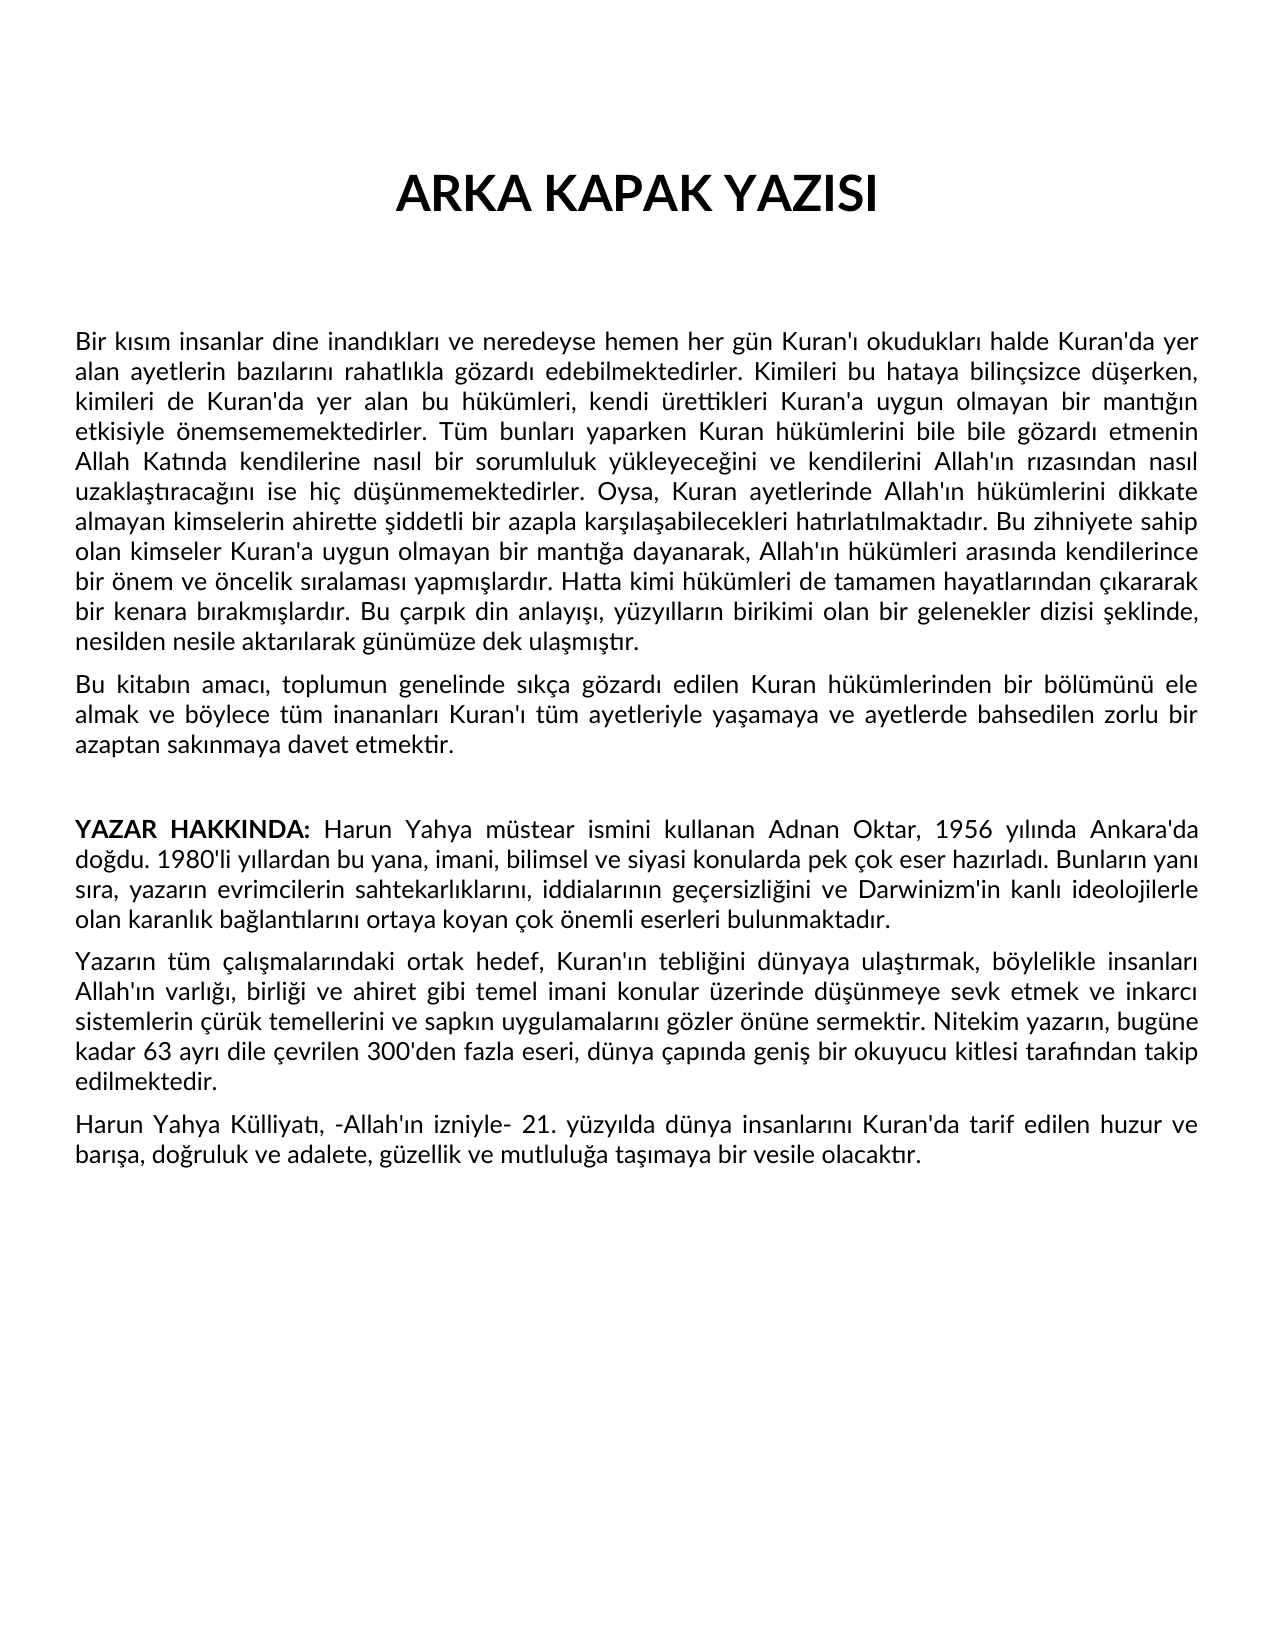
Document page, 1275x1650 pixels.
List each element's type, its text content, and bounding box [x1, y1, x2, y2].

text YAZAR HAKKINDA: Harun Yahya müstear ismini kullanan Adnan Oktar, 1956 yılında Ankara'da doğdu. 1980'li yıllardan bu yana, imani, bilimsel ve siyasi konularda pek çok eser hazırladı. Bunların yanı sıra, yazarın evrimcilerin sahtekarlıklarını, iddialarının geçersizliğini ve Darwinizm'in kanlı ideolojilerle olan karanlık bağlantılarını ortaya koyan çok önemli eserleri bulunmaktadır. [75, 813, 1200, 933]
text Bir kısım insanlar dine inandıkları ve neredeyse hemen her gün Kuran'ı okudukları halde Kuran'da yer alan ayetlerin bazılarını rahatlıkla gözardı edebilmektedirler. Kimileri bu hataya bilinçsizce düşerken, kimileri de Kuran'da yer alan bu hükümleri, kendi ürettikleri Kuran'a uygun olmayan bir mantığın etkisiyle önemsememektedirler. Tüm bunları yaparken Kuran hükümlerini bile bile gözardı etmenin Allah Katında kendilerine nasıl bir sorumluluk yükleyeceğini ve kendilerini Allah'ın rızasından nasıl uzaklaştıracağını ise hiç düşünmemektedirler. Oysa, Kuran ayetlerinde Allah'ın hükümlerini dikkate almayan kimselerin ahirette şiddetli bir azapla karşılaşabilecekleri hatırlatılmaktadır. Bu zihniyete sahip olan kimseler Kuran'a uygun olmayan bir mantığa dayanarak, Allah'ın hükümleri arasında kendilerince bir önem ve öncelik sıralaması yapmışlardır. Hatta kimi hükümleri de tamamen hayatlarından çıkararak bir kenara bırakmışlardır. Bu çarpık din anlayışı, yüzyılların birikimi olan bir gelenekler dizisi şeklinde, nesilden nesile aktarılarak günümüze dek ulaşmıştır. [75, 326, 1200, 656]
text Bu kitabın amacı, toplumun genelinde sıkça gözardı edilen Kuran hükümlerinden bir bölümünü ele almak ve böylece tüm inananları Kuran'ı tüm ayetleriyle yaşamaya ve ayetlerde bahsedilen zorlu bir azaptan sakınmaya davet etmektir. [75, 668, 1200, 758]
text Harun Yahya Külliyatı, -Allah'ın izniyle- 21. yüzyılda dünya insanlarını Kuran'da tarif edilen huzur ve barışa, doğruluk ve adalete, güzellik ve mutluluğa taşımaya bir vesile olacaktır. [75, 1108, 1200, 1168]
subtitle ARKA KAPAK YAZISI [75, 162, 1200, 222]
text Yazarın tüm çalışmalarındaki ortak hedef, Kuran'ın tebliğini dünyaya ulaştırmak, böylelikle insanları Allah'ın varlığı, birliği ve ahiret gibi temel imani konular üzerinde düşünmeye sevk etmek ve inkarcı sistemlerin çürük temellerini ve sapkın uygulamalarını gözler önüne sermektir. Nitekim yazarın, bugüne kadar 63 ayrı dile çevrilen 300'den fazla eseri, dünya çapında geniş bir okuyucu kitlesi tarafından takip edilmektedir. [75, 946, 1200, 1096]
